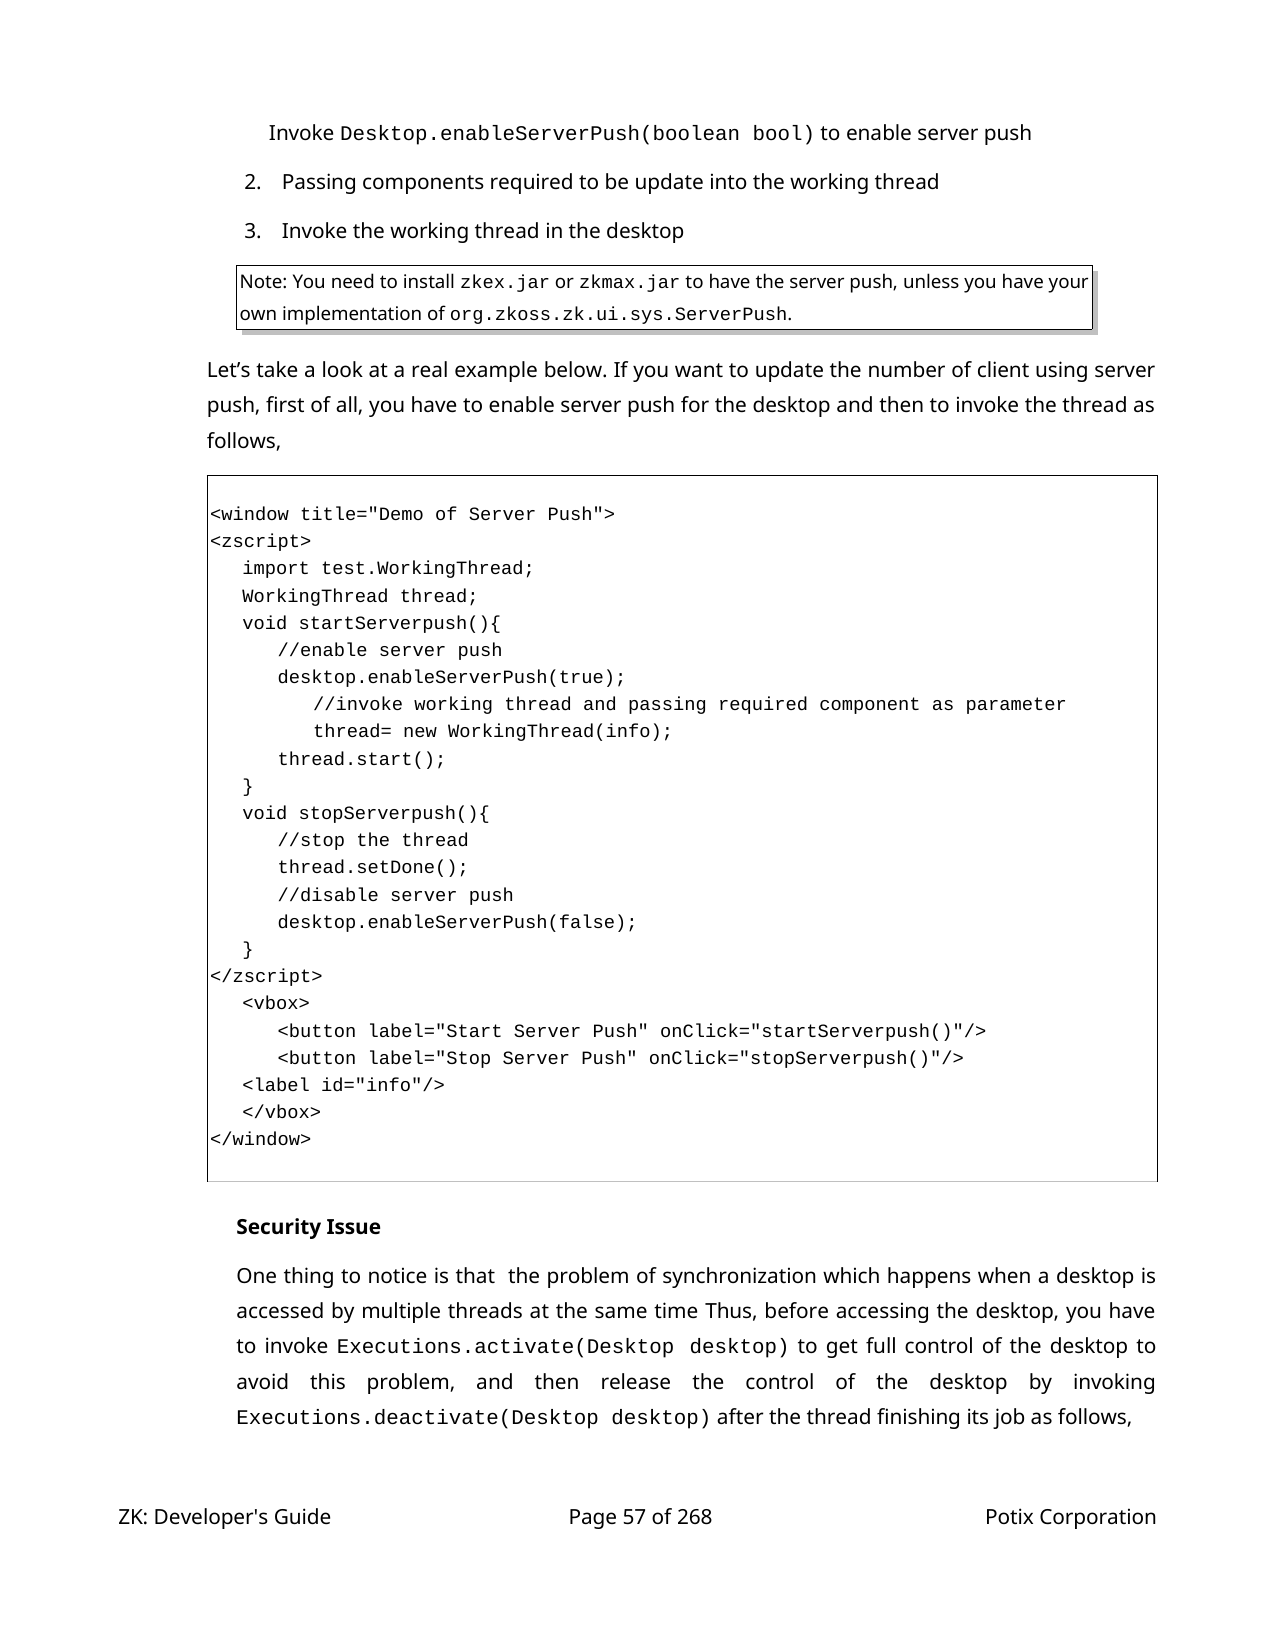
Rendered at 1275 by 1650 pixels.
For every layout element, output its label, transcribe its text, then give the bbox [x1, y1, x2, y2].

text <zscript> [208, 529, 1157, 553]
text <label id="info"/> [208, 1073, 1157, 1097]
text </vbox> [208, 1100, 1157, 1124]
text One thing to notice is that the problem of synchronization which happens when a desktop is accessed by multiple threads at the same time Thus, before accessing the desktop, you have to invoke Executions.activate(Desktop desktop) to get full control of the desktop to avoid this problem, and then release the control of the desktop by invoking Executions.deactivate(Desktop desktop) after the thread finishing its job as follows, [236, 1261, 1157, 1431]
text desktop.enableServerPush(true); [208, 665, 1157, 689]
text thread.setDone(); [208, 855, 1157, 879]
text //stop the thread [208, 828, 1157, 852]
subtitle Security Issue [236, 1212, 1157, 1241]
text <button label="Stop Server Push" onClick="stopServerpush()"/> [208, 1046, 1157, 1070]
list Invoke Desktop.enableServerPush(boolean bool) to enable server push [215, 118, 1157, 147]
text } [208, 774, 1157, 798]
text thread= new WorkingThread(info); [208, 719, 1157, 744]
text //disable server push [208, 882, 1157, 907]
text import test.WorkingThread; [208, 556, 1157, 581]
text Let’s take a look at a real example below. If you want to update the number of client using server push, first of all, you have to enable server push for the desktop and then to invoke the thread as follows, [207, 355, 1157, 454]
text <button label="Start Server Push" onClick="startServerpush()"/> [208, 1018, 1157, 1043]
text desktop.enableServerPush(false); [208, 910, 1157, 934]
text //invoke working thread and passing required component as parameter [208, 692, 1157, 716]
text } [208, 937, 1157, 961]
text thread.start(); [208, 747, 1157, 771]
text Note: You need to install zkex.jar or zkmax.jar to have the server push, unless you have your own implementation of org.zkoss.zk.ui.sys.ServerPush. [237, 266, 1092, 329]
text WorkingThread thread; [208, 583, 1157, 608]
text <vbox> [208, 991, 1157, 1016]
list Invoke the working thread in the desktop [244, 216, 1157, 244]
text //enable server push [208, 638, 1157, 662]
text </window> [208, 1127, 1157, 1151]
text </zscript> [208, 964, 1157, 988]
text <window title="Demo of Server Push"> [208, 502, 1157, 526]
list Passing components required to be update into the working thread [244, 167, 1157, 196]
text void stopServerpush(){ [208, 801, 1157, 825]
text void startServerpush(){ [208, 611, 1157, 635]
